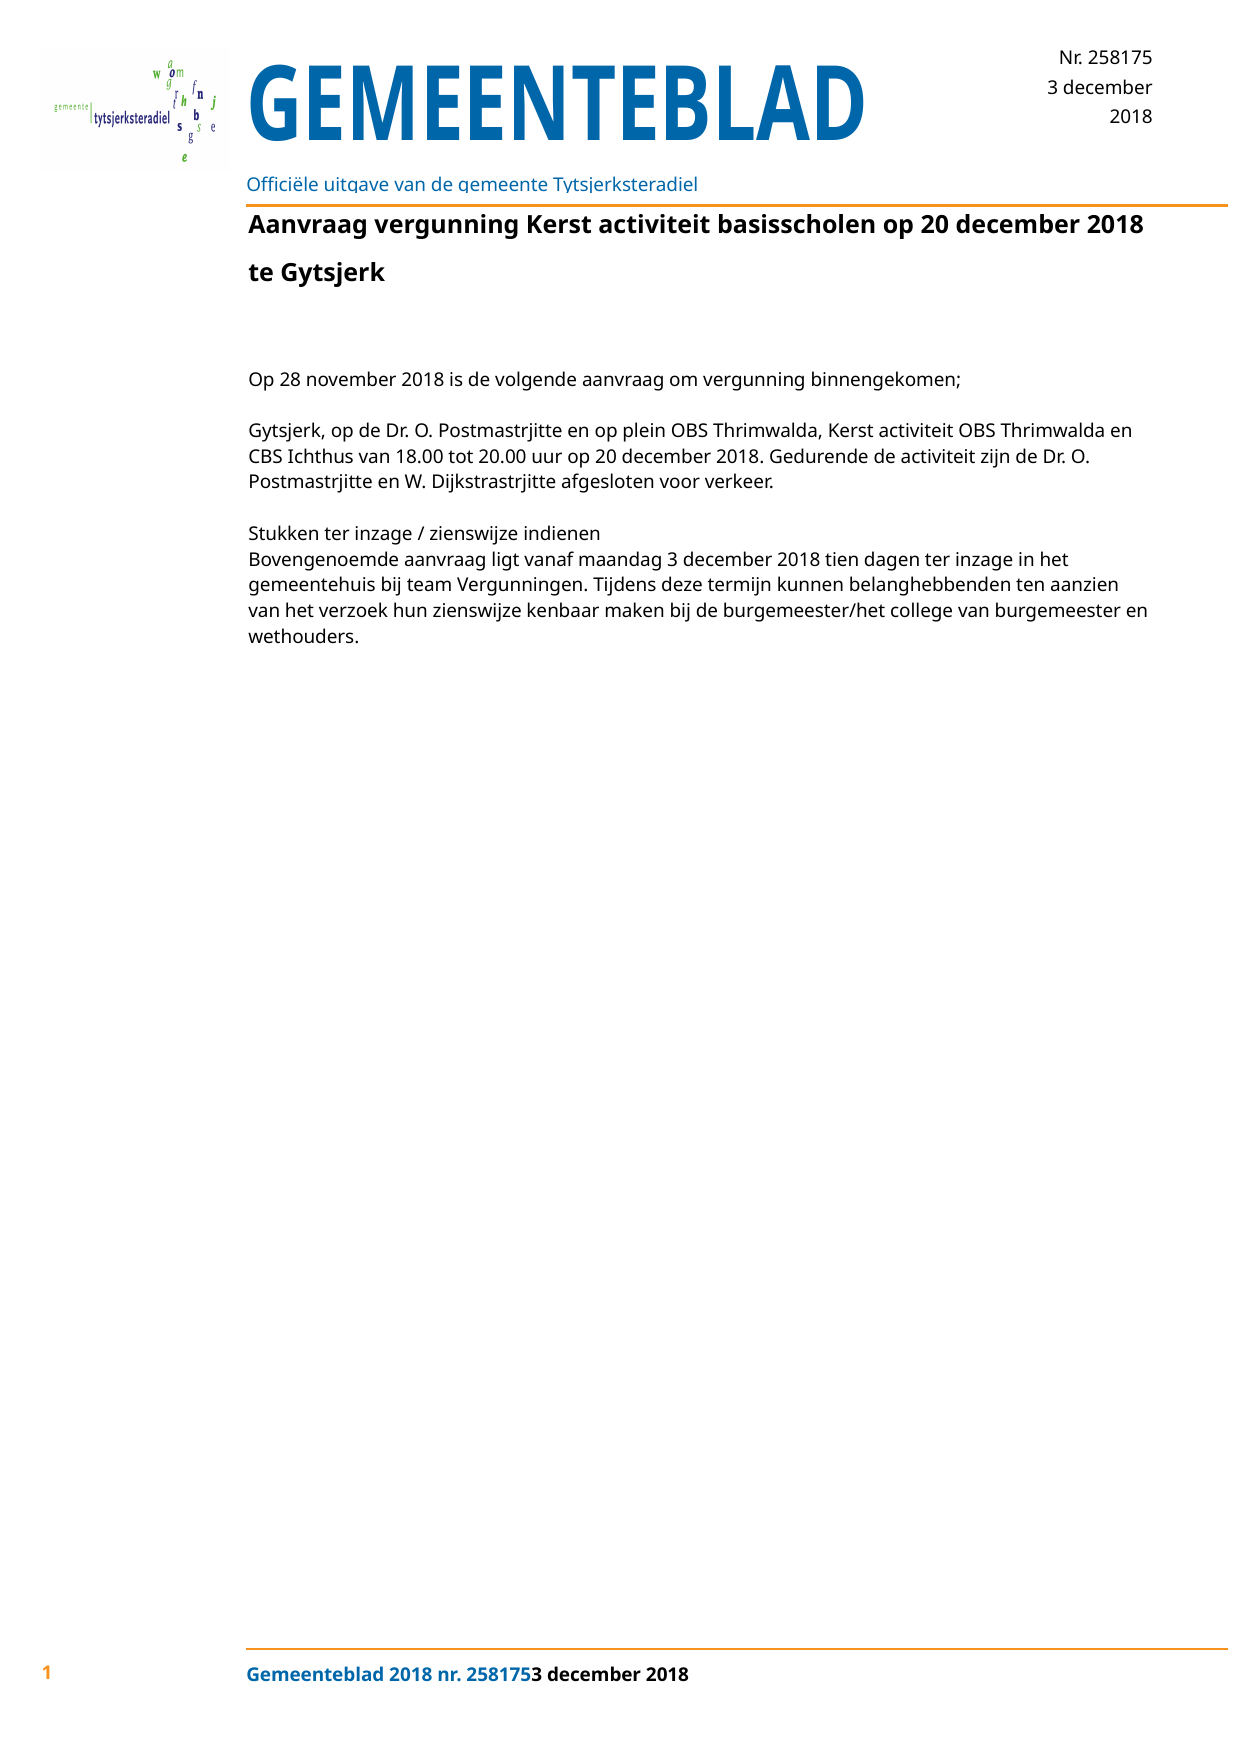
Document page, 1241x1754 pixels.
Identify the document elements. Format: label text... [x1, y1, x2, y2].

text Op 28 november 2018 is de volgende aanvraag om vergunning binnengekomen; [248, 366, 1152, 391]
text Stukken ter inzage / zienswijze indienen [248, 520, 1152, 546]
text Aanvraag vergunning Kerst activiteit basisscholen op 20 december 2018 te Gytsjerk [248, 207, 1152, 288]
picture [41, 47, 231, 172]
text Gytsjerk, op de Dr. O. Postmastrjitte en op plein OBS Thrimwalda, Kerst activiteit OBS Thrimwalda en CBS Ichthus van 18.00 tot 20.00 uur op 20 december 2018. Gedurende de activiteit zijn de Dr. O. Postmastrjitte en W. Dijkstrastrjitte afgesloten voor verkeer. [248, 417, 1152, 494]
text Bovengenoemde aanvraag ligt vanaf maandag 3 december 2018 tien dagen ter inzage in het gemeentehuis bij team Vergunningen. Tijdens deze termijn kunnen belanghebbenden ten aanzien van het verzoek hun zienswijze kenbaar maken bij de burgemeester/het college van burgemeester en wethouders. [248, 546, 1152, 649]
